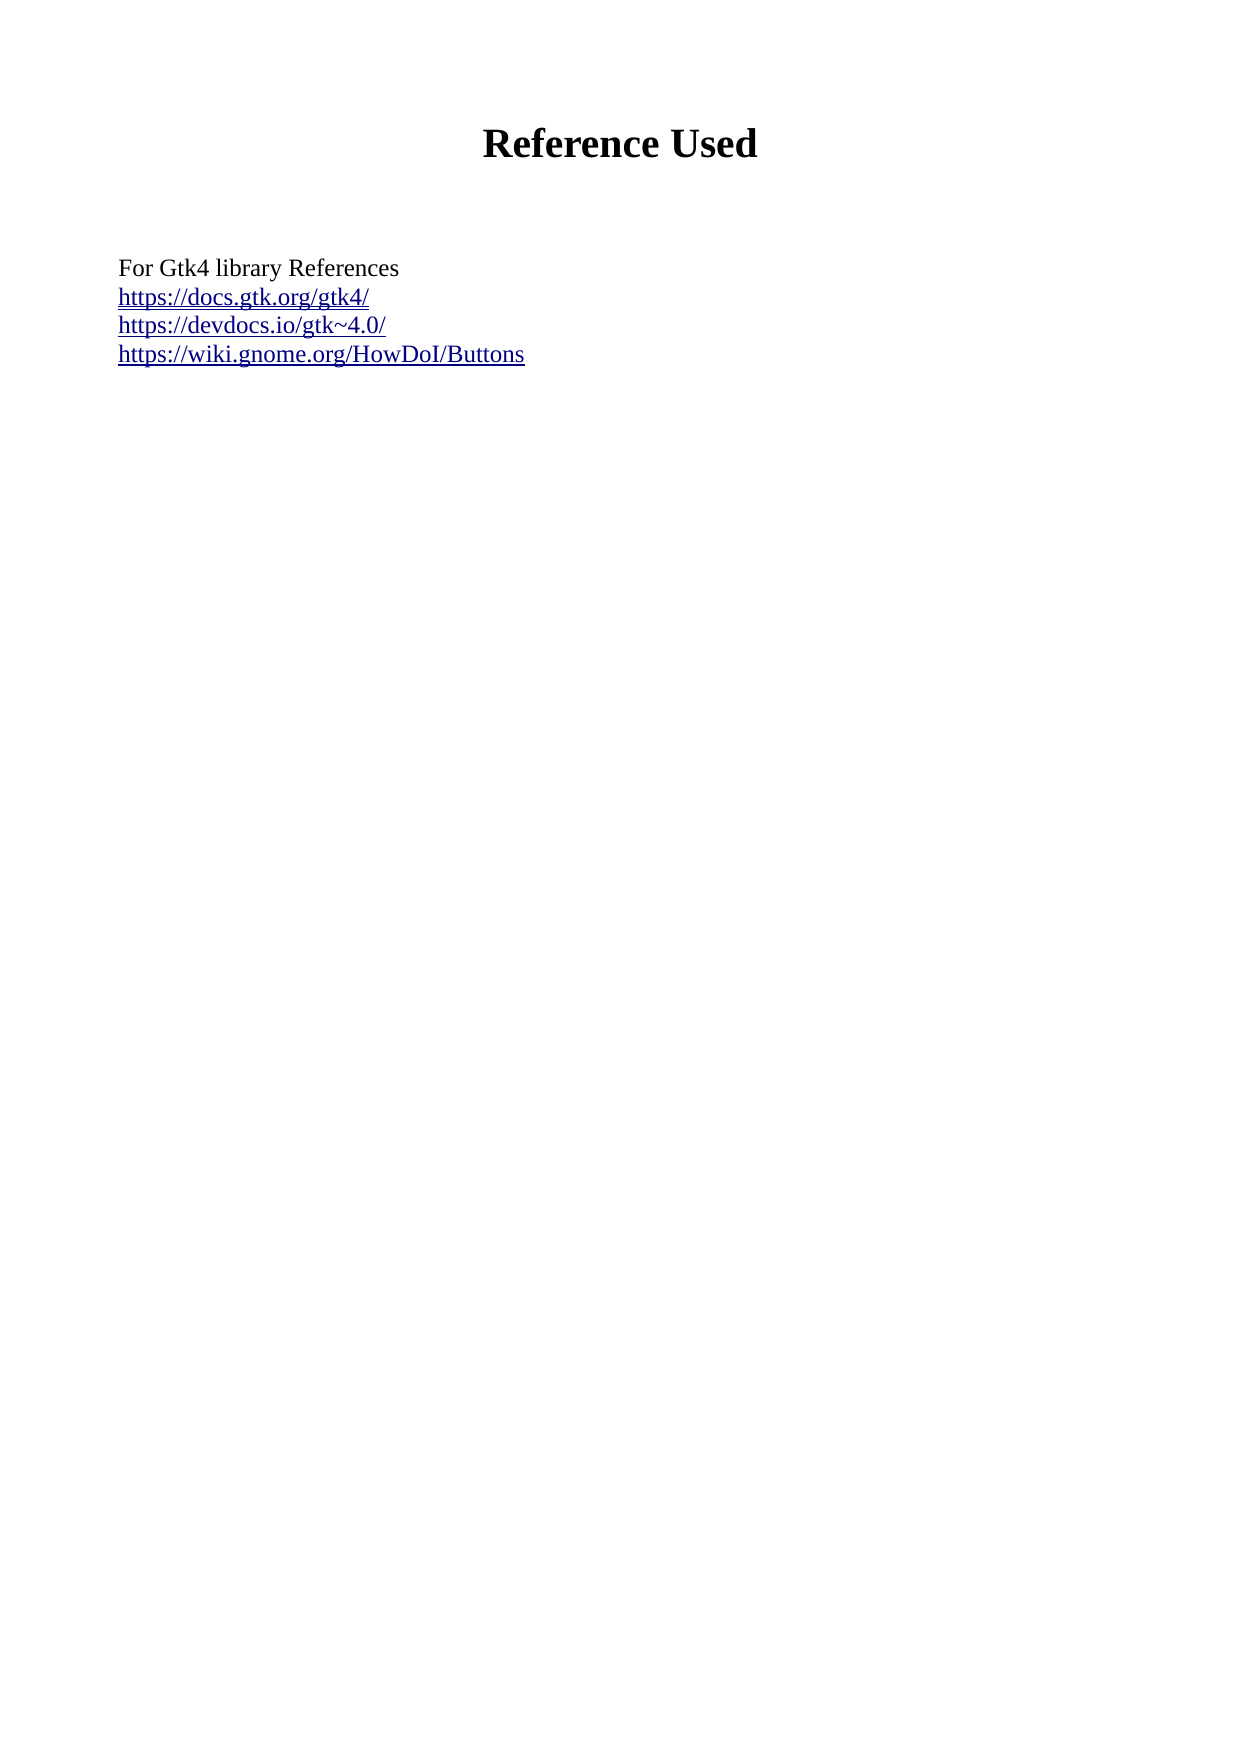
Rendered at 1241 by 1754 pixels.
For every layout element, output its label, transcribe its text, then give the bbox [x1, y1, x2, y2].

text For Gtk4 library References [118, 253, 1122, 282]
text https://devdocs.io/gtk~4.0/ [118, 311, 1122, 339]
text https://wiki.gnome.org/HowDoI/Buttons [118, 339, 1122, 368]
text https://docs.gtk.org/gtk4/ [118, 282, 1122, 311]
